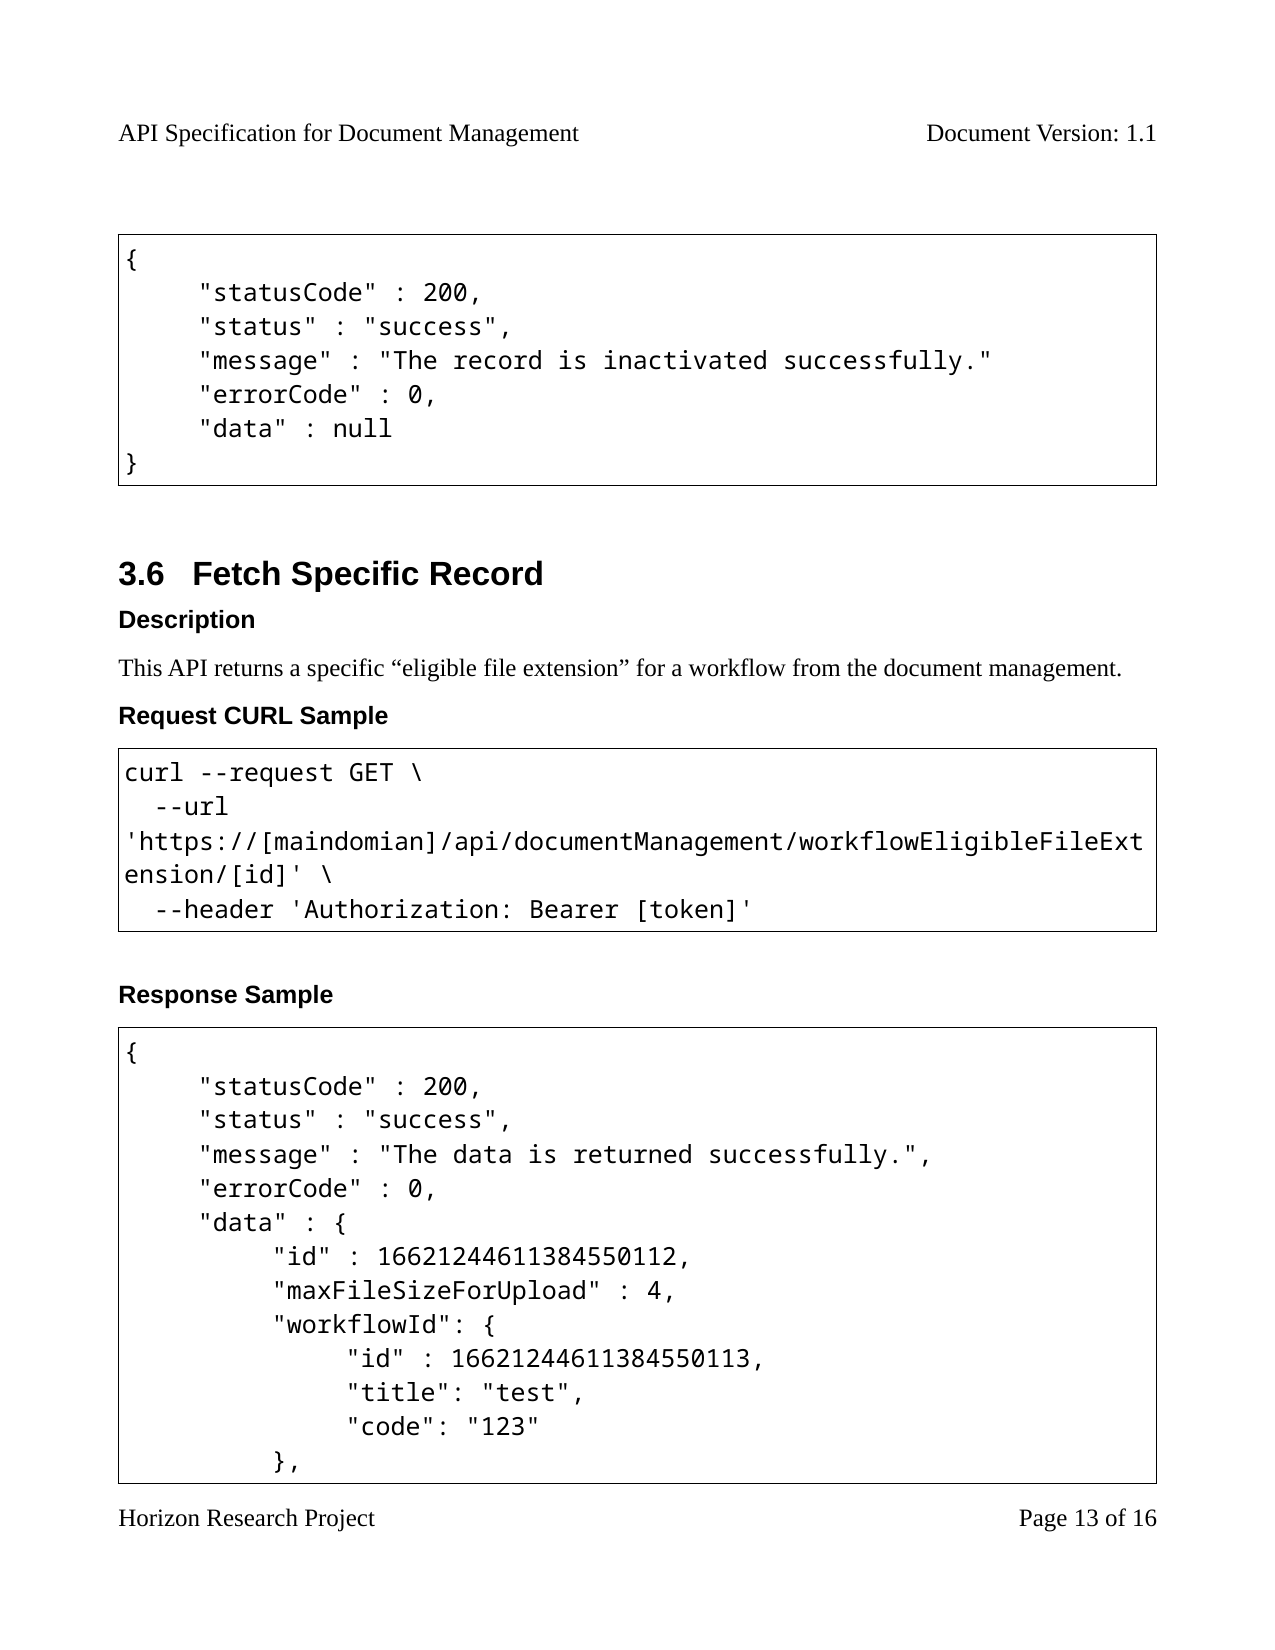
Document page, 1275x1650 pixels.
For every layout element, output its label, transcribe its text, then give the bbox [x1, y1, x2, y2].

subtitle Fetch Specific Record [118, 554, 1157, 593]
text Description [118, 605, 1157, 634]
table_header { "statusCode" : 200, "status" : "success", "message" : "The data is returned successfully.", "errorCode" : 0, "data" : { "id" : 16621244611384550112, "maxFileSizeForUpload" : 4, "workflowId": { "id" : 16621244611384550113, "title": "test", "code": "123" }, [119, 1028, 1156, 1483]
text This API returns a specific “eligible file extension” for a workflow from the document management. [118, 653, 1157, 682]
text Request CURL Sample [118, 701, 1157, 729]
table_header curl --request GET \ --url 'https://[maindomian]/api/documentManagement/workflowEligibleFileExtension/[id]' \ --header 'Authorization: Bearer [token]' [119, 749, 1156, 931]
table_header { "statusCode" : 200, "status" : "success", "message" : "The record is inactivated successfully." "errorCode" : 0, "data" : null } [119, 235, 1156, 485]
text Response Sample [118, 980, 1157, 1008]
